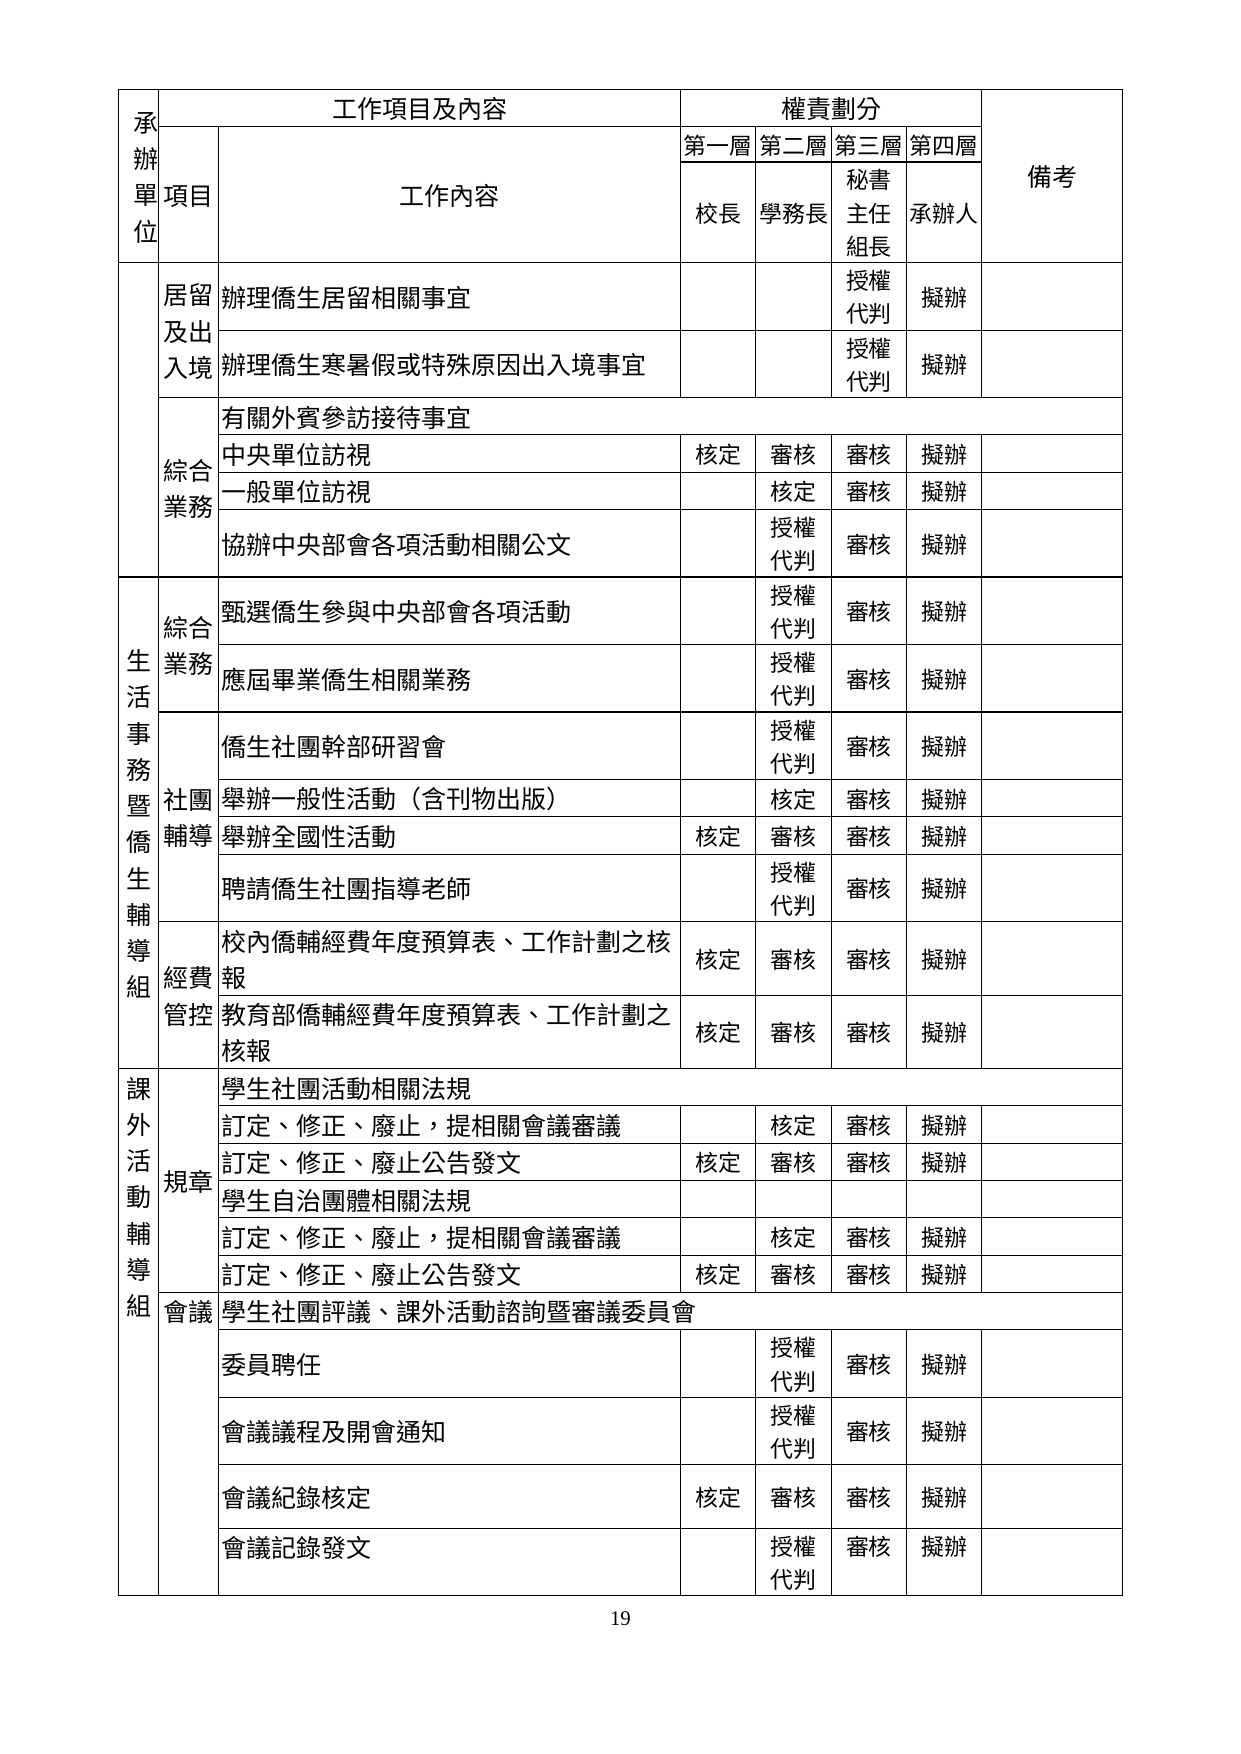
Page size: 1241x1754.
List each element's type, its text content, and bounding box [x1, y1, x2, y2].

table_cell 授權 代判 [756, 1398, 831, 1464]
table_cell 核定 [681, 1256, 755, 1292]
table_cell 審核 [832, 1465, 906, 1528]
table_cell 審核 [832, 510, 906, 576]
table_cell 社團 輔導 [159, 713, 218, 921]
table_header 備考 [982, 90, 1122, 262]
table_cell 學生自治團體相關法規 [219, 1181, 680, 1217]
table_cell 擬辦 [907, 1218, 981, 1254]
table_cell [681, 1529, 755, 1595]
table_cell [681, 645, 755, 711]
table_cell [756, 263, 831, 329]
table_cell 承辦人 [907, 163, 981, 262]
table_cell 擬辦 [907, 1529, 981, 1595]
table_cell 聘請僑生社團指導老師 [219, 855, 680, 921]
table_cell 審核 [832, 578, 906, 644]
table_cell 擬辦 [907, 1398, 981, 1464]
table_cell 工作內容 [219, 127, 680, 262]
table_cell [681, 578, 755, 644]
table_cell [982, 817, 1122, 853]
table_cell [119, 263, 158, 576]
table_cell [982, 473, 1122, 509]
table_cell 舉辦全國性活動 [219, 817, 680, 853]
table_cell 審核 [756, 1144, 831, 1180]
table_cell 經費 管控 [159, 922, 218, 1068]
table_cell [756, 1181, 831, 1217]
table_cell [907, 1181, 981, 1217]
table_cell 核定 [681, 1144, 755, 1180]
table_cell 協辦中央部會各項活動相關公文 [219, 510, 680, 576]
table_cell 擬辦 [907, 922, 981, 994]
table_cell 擬辦 [907, 1106, 981, 1143]
table_cell 學生社團評議、課外活動諮詢暨審議委員會 [219, 1293, 1122, 1329]
table_cell [982, 1218, 1122, 1254]
table_cell 綜合 業務 [159, 578, 218, 711]
table_cell 擬辦 [907, 1144, 981, 1180]
table_cell [982, 996, 1122, 1068]
table_cell 核定 [681, 996, 755, 1068]
table_cell [982, 645, 1122, 711]
table_cell 第三層 [832, 127, 906, 161]
table_cell 校長 [681, 163, 755, 262]
table_cell 一般單位訪視 [219, 473, 680, 509]
table_cell 擬辦 [907, 780, 981, 816]
table_cell 會議 [159, 1293, 218, 1595]
table_cell 訂定、修正、廢止公告發文 [219, 1256, 680, 1292]
table_cell 核定 [681, 922, 755, 994]
table_cell 訂定、修正、廢止，提相關會議審議 [219, 1218, 680, 1254]
table_cell 規章 [159, 1069, 218, 1292]
table_cell [982, 1529, 1122, 1595]
table_cell 核定 [756, 780, 831, 816]
table_header 工作項目及內容 [159, 90, 680, 126]
table_cell 第四層 [907, 127, 981, 161]
table_cell 審核 [832, 1330, 906, 1397]
table_cell 審核 [756, 996, 831, 1068]
table_cell [982, 1144, 1122, 1180]
table_cell 擬辦 [907, 578, 981, 644]
table_cell 擬辦 [907, 1465, 981, 1528]
table_cell 審核 [756, 1465, 831, 1528]
table_cell 居留 及出 入境 [159, 263, 218, 397]
table_cell 審核 [832, 473, 906, 509]
table_cell [681, 713, 755, 779]
table_cell 擬辦 [907, 996, 981, 1068]
table_cell 授權 代判 [756, 578, 831, 644]
table_cell 擬辦 [907, 1256, 981, 1292]
table_cell [982, 578, 1122, 644]
table_cell 審核 [832, 435, 906, 472]
table_cell 第一層 [681, 127, 755, 161]
table_cell 審核 [756, 922, 831, 994]
table_cell 教育部僑輔經費年度預算表、工作計劃之核報 [219, 996, 680, 1068]
table_cell [982, 1256, 1122, 1292]
table_cell 審核 [832, 855, 906, 921]
table_cell 應屆畢業僑生相關業務 [219, 645, 680, 711]
table_cell 綜合 業務 [159, 398, 218, 576]
table_cell [982, 855, 1122, 921]
table_cell 審核 [756, 435, 831, 472]
table_cell [681, 510, 755, 576]
table_cell 審核 [756, 817, 831, 853]
table_cell 擬辦 [907, 435, 981, 472]
table_cell 授權 代判 [756, 510, 831, 576]
table_cell 審核 [832, 922, 906, 994]
table_cell 委員聘任 [219, 1330, 680, 1397]
table_cell 授權 代判 [832, 331, 906, 397]
table_cell [982, 263, 1122, 329]
table_cell [681, 1218, 755, 1254]
table_cell 審核 [832, 817, 906, 853]
table_cell 授權 代判 [756, 855, 831, 921]
table_cell 審核 [832, 996, 906, 1068]
table_cell 學務長 [756, 163, 831, 262]
table_cell 會議紀錄核定 [219, 1465, 680, 1528]
table_cell [681, 1106, 755, 1143]
table_cell [681, 1181, 755, 1217]
table_cell [681, 331, 755, 397]
table_cell 核定 [756, 1106, 831, 1143]
table_cell 審核 [832, 645, 906, 711]
table_cell 秘書 主任 組長 [832, 163, 906, 262]
table_cell 擬辦 [907, 473, 981, 509]
table_cell 中央單位訪視 [219, 435, 680, 472]
table_cell 審核 [832, 1256, 906, 1292]
table_cell [982, 1330, 1122, 1397]
table_cell 核定 [681, 435, 755, 472]
table_cell 授權 代判 [832, 263, 906, 329]
table_cell [982, 780, 1122, 816]
table_cell [681, 855, 755, 921]
table_cell 擬辦 [907, 510, 981, 576]
table_cell 項目 [159, 127, 218, 262]
table_cell [982, 1106, 1122, 1143]
table_cell [982, 713, 1122, 779]
table_cell 有關外賓參訪接待事宜 [219, 398, 1122, 434]
table_cell [982, 435, 1122, 472]
table_cell [982, 510, 1122, 576]
table_cell 擬辦 [907, 1330, 981, 1397]
table_cell 擬辦 [907, 331, 981, 397]
table_cell 擬辦 [907, 713, 981, 779]
table_cell 會議記錄發文 [219, 1529, 680, 1595]
table_cell [681, 1330, 755, 1397]
table_cell 擬辦 [907, 855, 981, 921]
table_cell 課外活動輔導組 [119, 1069, 158, 1595]
table_cell 第二層 [756, 127, 831, 161]
table_cell 審核 [832, 1144, 906, 1180]
table_cell [982, 1181, 1122, 1217]
table_cell 學生社團活動相關法規 [219, 1069, 1122, 1105]
table_cell 核定 [681, 817, 755, 853]
table_cell 核定 [756, 1218, 831, 1254]
table_cell 訂定、修正、廢止公告發文 [219, 1144, 680, 1180]
table_cell 辦理僑生寒暑假或特殊原因出入境事宜 [219, 331, 680, 397]
table_cell [982, 1398, 1122, 1464]
table_cell 擬辦 [907, 263, 981, 329]
table_header 權責劃分 [681, 90, 981, 126]
table_cell [832, 1181, 906, 1217]
table_cell 訂定、修正、廢止，提相關會議審議 [219, 1106, 680, 1143]
table_cell [681, 1398, 755, 1464]
table_cell [681, 263, 755, 329]
table_cell [756, 331, 831, 397]
table_cell 審核 [832, 1218, 906, 1254]
table_cell 審核 [832, 1529, 906, 1595]
table_cell 核定 [681, 1465, 755, 1528]
table_cell 生活事務暨僑生輔導組 [119, 578, 158, 1068]
table_cell 會議議程及開會通知 [219, 1398, 680, 1464]
table_cell [982, 331, 1122, 397]
table_cell 僑生社團幹部研習會 [219, 713, 680, 779]
table_cell 審核 [756, 1256, 831, 1292]
table_cell 審核 [832, 713, 906, 779]
table_cell 審核 [832, 1398, 906, 1464]
table_cell 授權 代判 [756, 645, 831, 711]
table_cell 審核 [832, 1106, 906, 1143]
table_cell 甄選僑生參與中央部會各項活動 [219, 578, 680, 644]
table_cell 辦理僑生居留相關事宜 [219, 263, 680, 329]
table_cell 審核 [832, 780, 906, 816]
table_cell [982, 922, 1122, 994]
table_cell 授權 代判 [756, 1330, 831, 1397]
table_cell 舉辦一般性活動（含刊物出版） [219, 780, 680, 816]
table_cell 校內僑輔經費年度預算表、工作計劃之核報 [219, 922, 680, 994]
table_cell 授權 代判 [756, 713, 831, 779]
table_cell [681, 473, 755, 509]
table_cell 授權 代判 [756, 1529, 831, 1595]
table_cell 擬辦 [907, 645, 981, 711]
table_cell [982, 1465, 1122, 1528]
table_cell [681, 780, 755, 816]
table_cell 核定 [756, 473, 831, 509]
table_cell 擬辦 [907, 817, 981, 853]
table_header 承辦單位 [119, 90, 158, 262]
